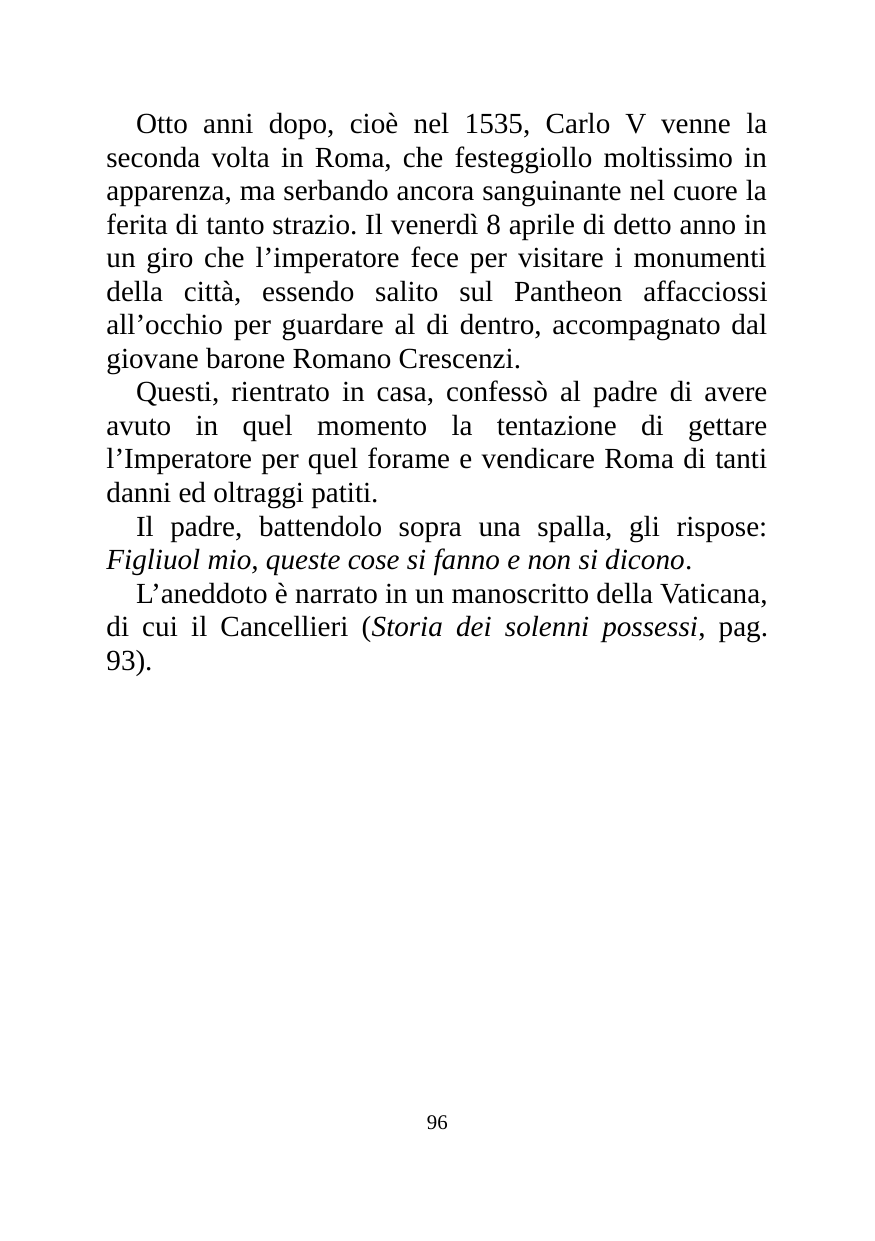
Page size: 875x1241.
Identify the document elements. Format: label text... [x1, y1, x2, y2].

text Il padre, battendolo sopra una spalla, gli rispose: Figliuol mio, queste cose si fanno e non si dicono. [106, 509, 768, 576]
text Otto anni dopo, cioè nel 1535, Carlo V venne la seconda volta in Roma, che festeggiollo moltissimo in apparenza, ma serbando ancora sanguinante nel cuore la ferita di tanto strazio. Il venerdì 8 aprile di detto anno in un giro che l’imperatore fece per visitare i monumenti della città, essendo salito sul Pantheon affacciossi all’occhio per guardare al di dentro, accompagnato dal giovane barone Romano Crescenzi. [106, 106, 768, 374]
text Questi, rientrato in casa, confessò al padre di avere avuto in quel momento la tentazione di gettare l’Imperatore per quel forame e vendicare Roma di tanti danni ed oltraggi patiti. [106, 374, 768, 509]
text L’aneddoto è narrato in un manoscritto della Vaticana, di cui il Cancellieri (Storia dei solenni possessi, pag. 93). [106, 576, 768, 676]
